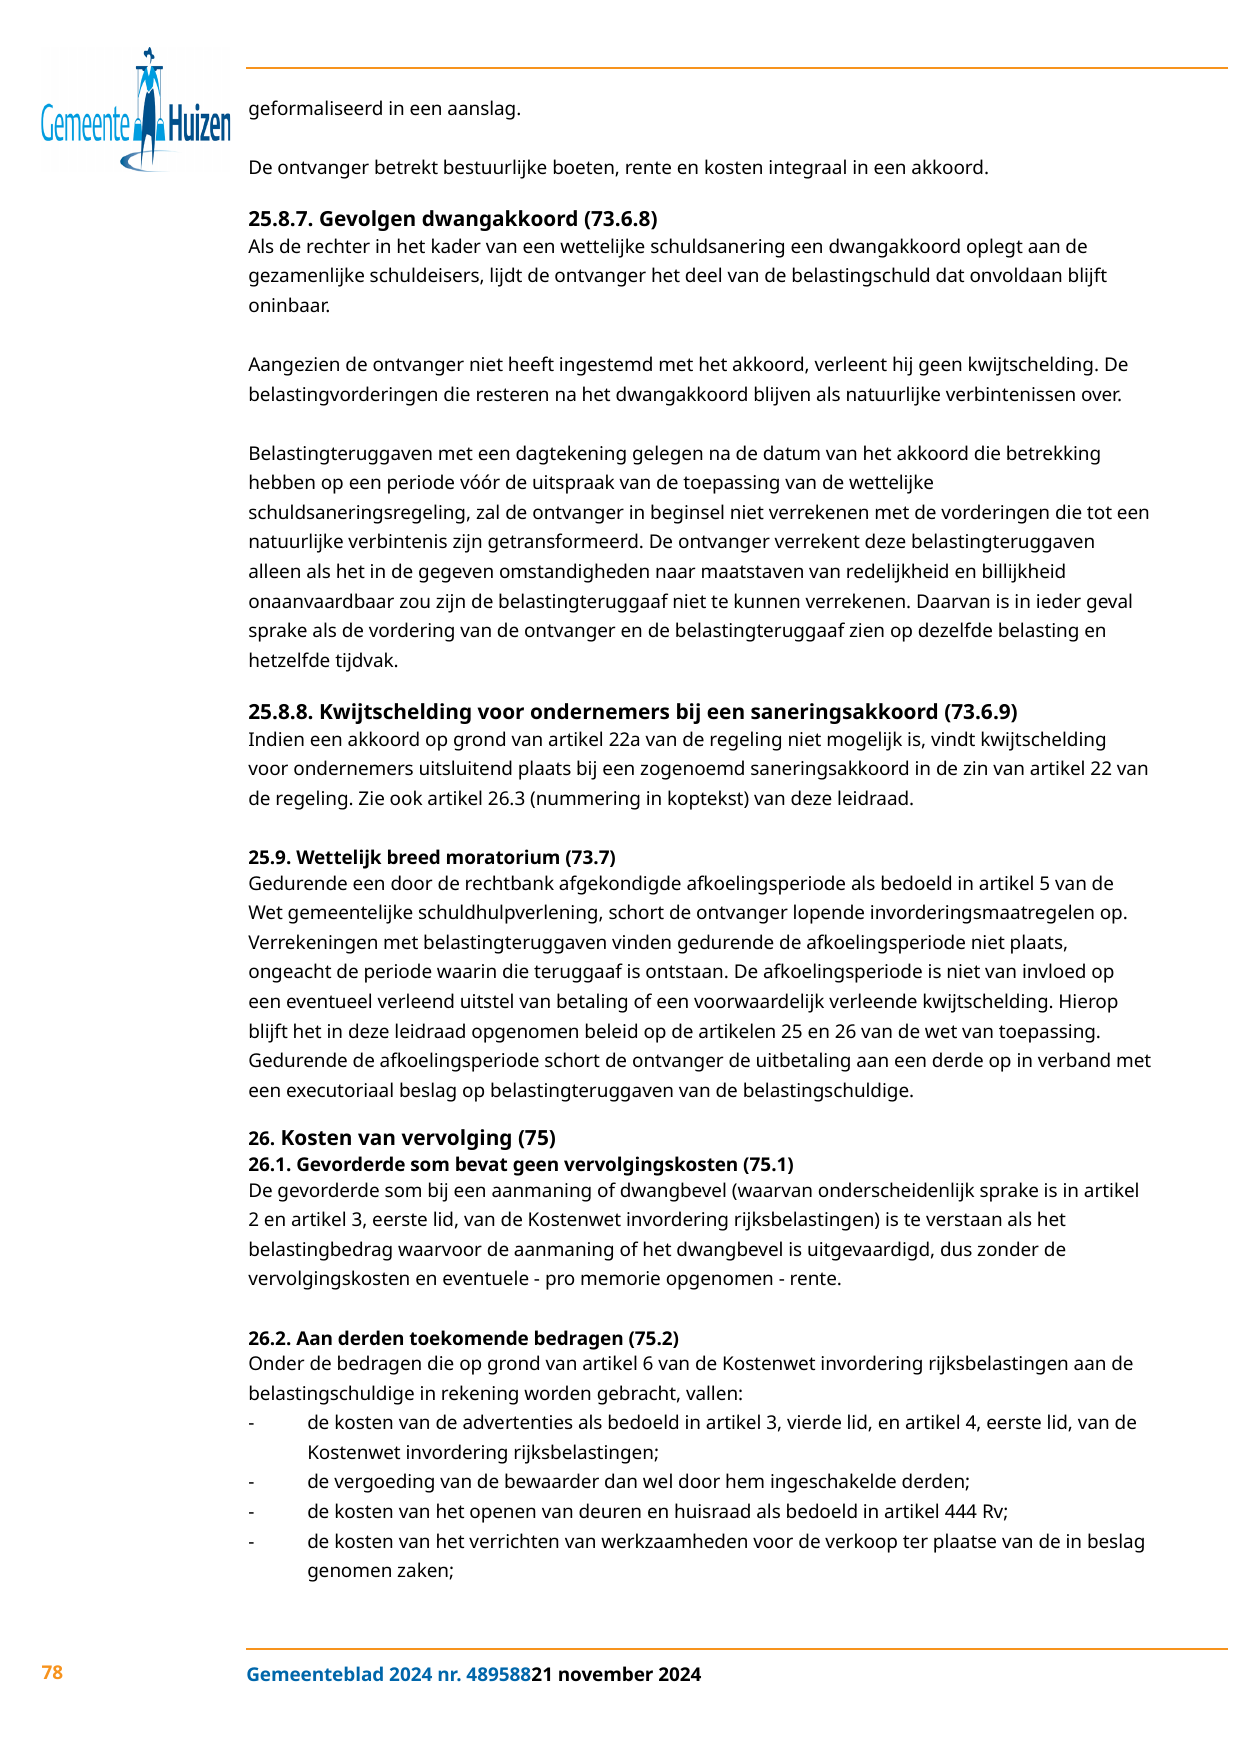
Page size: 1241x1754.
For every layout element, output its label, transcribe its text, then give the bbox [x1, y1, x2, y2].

text 25.8.8. Kwijtschelding voor ondernemers bij een saneringsakkoord (73.6.9) [248, 697, 1152, 726]
list de kosten van het openen van deuren en huisraad als bedoeld in artikel 444 Rv; [248, 1498, 1152, 1524]
picture [41, 47, 231, 172]
text 25.9. Wettelijk breed moratorium (73.7) [248, 844, 1152, 870]
text 26.1. Gevorderde som bevat geen vervolgingskosten (75.1) [248, 1151, 1152, 1177]
text 25.8.7. Gevolgen dwangakkoord (73.6.8) [248, 204, 1152, 233]
text geformaliseerd in een aanslag. [248, 95, 1152, 121]
text Belastingteruggaven met een dagtekening gelegen na de datum van het akkoord die betrekking hebben op een periode vóór de uitspraak van de toepassing van de wettelijke schuldsaneringsregeling, zal de ontvanger in beginsel niet verrekenen met de vorderingen die tot een natuurlijke verbintenis zijn getransformeerd. De ontvanger verrekent deze belastingteruggaven alleen als het in de gegeven omstandigheden naar maatstaven van redelijkheid en billijkheid onaanvaardbaar zou zijn de belastingteruggaaf niet te kunnen verrekenen. Daarvan is in ieder geval sprake als de vordering van de ontvanger en de belastingteruggaaf zien op dezelfde belasting en hetzelfde tijdvak. [248, 440, 1152, 673]
list de vergoeding van de bewaarder dan wel door hem ingeschakelde derden; [248, 1469, 1152, 1494]
list de kosten van het verrichten van werkzaamheden voor de verkoop ter plaatse van de in beslag genomen zaken; [248, 1528, 1152, 1583]
text Indien een akkoord op grond van artikel 22a van de regeling niet mogelijk is, vindt kwijtschelding voor ondernemers uitsluitend plaats bij een zogenoemd saneringsakkoord in de zin van artikel 22 van de regeling. Zie ook artikel 26.3 (nummering in koptekst) van deze leidraad. [248, 726, 1152, 811]
text Als de rechter in het kader van een wettelijke schuldsanering een dwangakkoord oplegt aan de gezamenlijke schuldeisers, lijdt de ontvanger het deel van de belastingschuld dat onvoldaan blijft oninbaar. [248, 233, 1152, 318]
text Aangezien de ontvanger niet heeft ingestemd met het akkoord, verleent hij geen kwijtschelding. De belastingvorderingen die resteren na het dwangakkoord blijven als natuurlijke verbintenissen over. [248, 351, 1152, 406]
text De gevorderde som bij een aanmaning of dwangbevel (waarvan onderscheidenlijk sprake is in artikel 2 en artikel 3, eerste lid, van de Kostenwet invordering rijksbelastingen) is te verstaan als het belastingbedrag waarvoor de aanmaning of het dwangbevel is uitgevaardigd, dus zonder de vervolgingskosten en eventuele - pro memorie opgenomen - rente. [248, 1177, 1152, 1291]
text Gedurende een door de rechtbank afgekondigde afkoelingsperiode als bedoeld in artikel 5 van de Wet gemeentelijke schuldhulpverlening, schort de ontvanger lopende invorderingsmaatregelen op. Verrekeningen met belastingteruggaven vinden gedurende de afkoelingsperiode niet plaats, ongeacht de periode waarin die teruggaaf is ontstaan. De afkoelingsperiode is niet van invloed op een eventueel verleend uitstel van betaling of een voorwaardelijk verleende kwijtschelding. Hierop blijft het in deze leidraad opgenomen beleid op de artikelen 25 en 26 van de wet van toepassing. Gedurende de afkoelingsperiode schort de ontvanger de uitbetaling aan een derde op in verband met een executoriaal beslag op belastingteruggaven van de belastingschuldige. [248, 870, 1152, 1103]
list de kosten van de advertenties als bedoeld in artikel 3, vierde lid, en artikel 4, eerste lid, van de Kostenwet invordering rijksbelastingen; [248, 1409, 1152, 1465]
text Onder de bedragen die op grond van artikel 6 van de Kostenwet invordering rijksbelastingen aan de belastingschuldige in rekening worden gebracht, vallen: [248, 1350, 1152, 1406]
text 26. Kosten van vervolging (75) [248, 1123, 1152, 1151]
text De ontvanger betrekt bestuurlijke boeten, rente en kosten integraal in een akkoord. [248, 154, 1152, 180]
text 26.2. Aan derden toekomende bedragen (75.2) [248, 1325, 1152, 1350]
